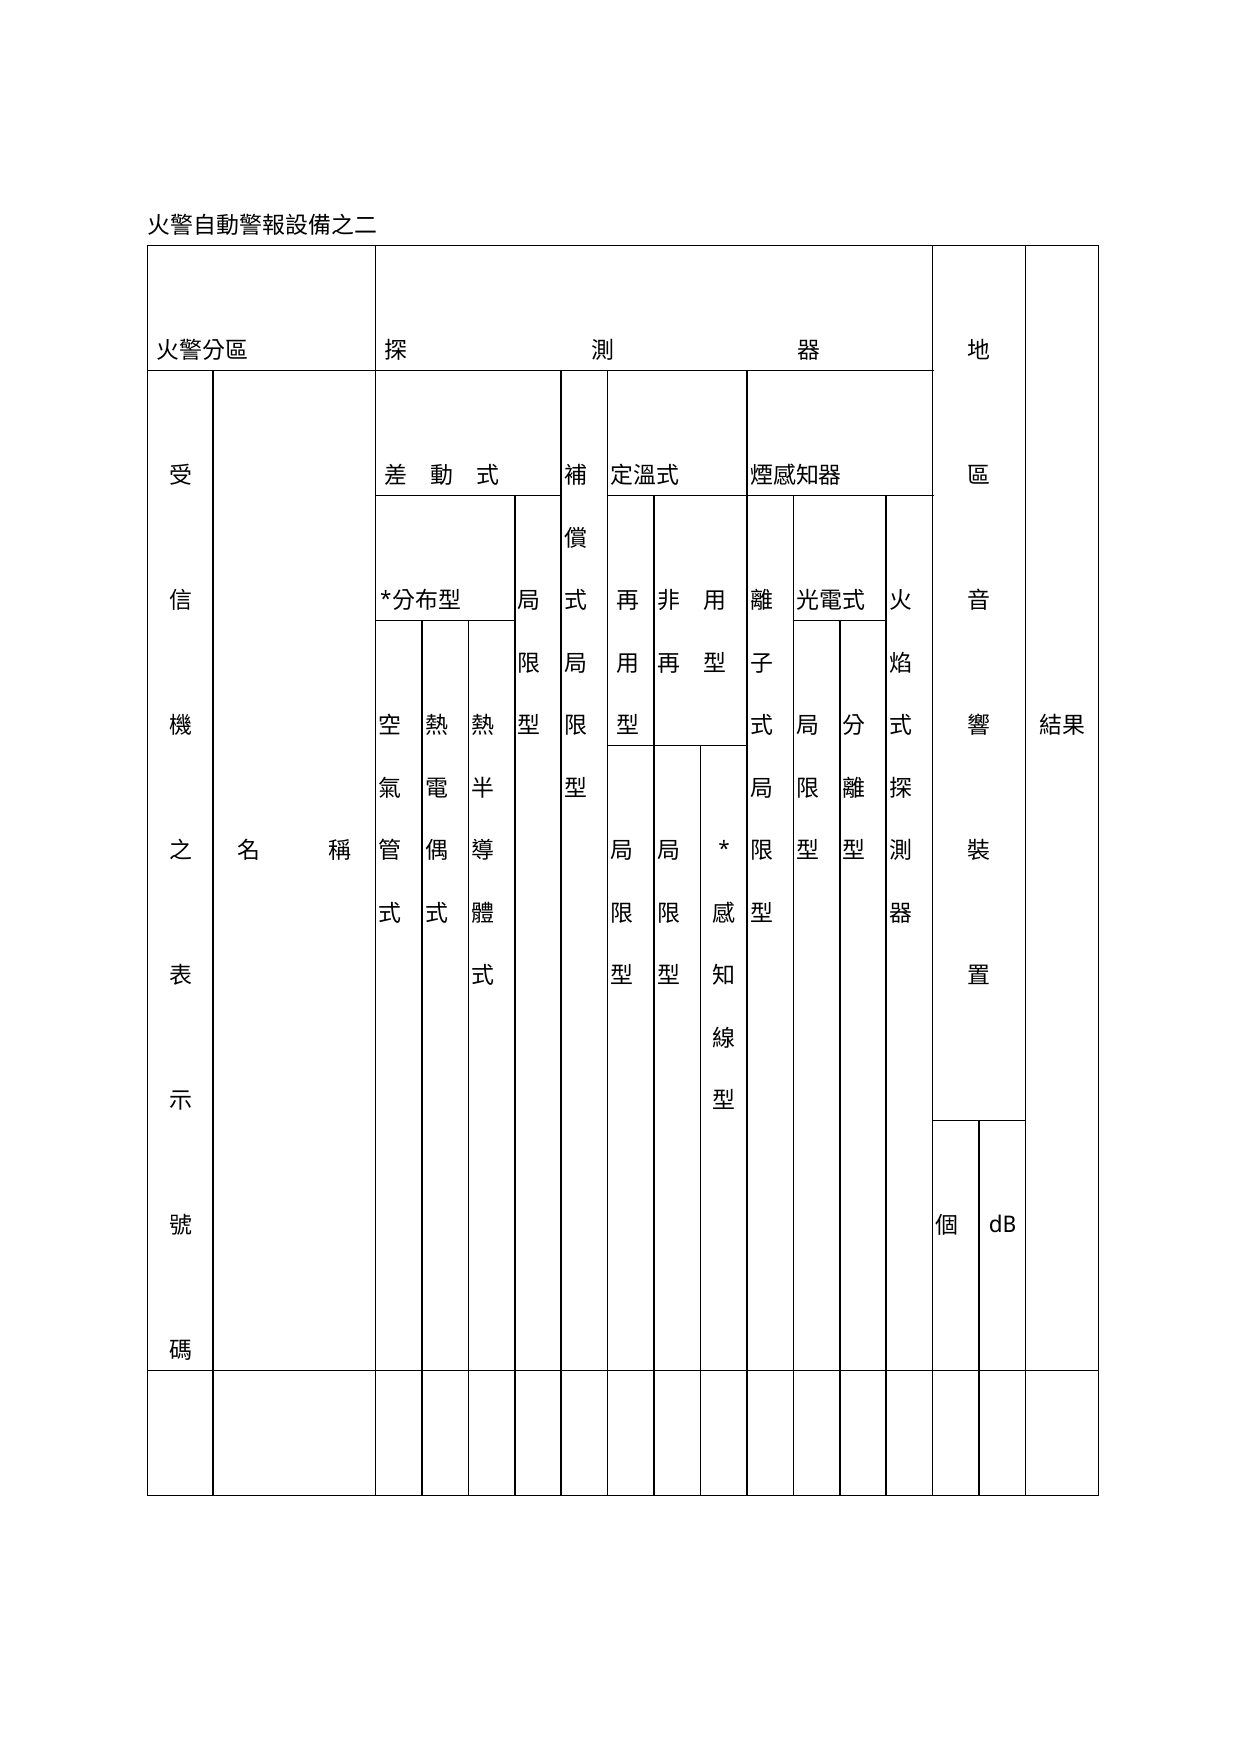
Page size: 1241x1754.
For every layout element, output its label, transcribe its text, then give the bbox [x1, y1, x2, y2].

table_cell 補償式局限型 [562, 371, 607, 1370]
table_cell [608, 1371, 653, 1495]
table_header 地 區 音 響 裝 置 [933, 246, 1025, 1120]
table_cell 光電式 [794, 496, 885, 620]
table_cell 個 [933, 1121, 978, 1370]
table_cell 局限型 [516, 496, 560, 1370]
table_cell [1026, 495, 1098, 620]
table_cell 熱半導體式 [469, 621, 514, 1370]
table_cell 受 信 機 之 表 示 號 碼 [148, 371, 212, 1370]
table_cell [214, 620, 375, 745]
table_cell [980, 1371, 1025, 1495]
table_cell [1026, 995, 1098, 1120]
table_cell 離子式局限型 [748, 496, 793, 1370]
text 火警自動警報設備之二 [148, 182, 1092, 245]
table_cell 熱電偶式 [423, 621, 468, 1370]
table_cell [748, 1371, 793, 1495]
table_cell 局限型 [608, 746, 653, 1370]
table_cell [794, 1371, 839, 1495]
table_cell [933, 1371, 978, 1495]
table_cell [423, 1371, 468, 1495]
table_cell [214, 870, 375, 995]
table_cell 煙感知器 [748, 371, 932, 495]
table_cell 局限型 [655, 746, 700, 1370]
table_cell [214, 495, 375, 620]
table_cell 非 用 再 型 [655, 496, 746, 745]
table_header 探 測 器 [376, 246, 932, 370]
table_cell [1026, 745, 1098, 870]
table_cell [214, 1371, 375, 1495]
table_cell 再用型 [608, 496, 653, 745]
table_cell [1026, 870, 1098, 995]
table_cell dB [980, 1121, 1025, 1370]
table_cell 分離型 [841, 621, 885, 1370]
table_cell [562, 1371, 607, 1495]
table_cell [655, 1371, 700, 1495]
table_cell [469, 1371, 514, 1495]
table_cell 空氣管式 [376, 621, 421, 1370]
table_cell 名 稱 [214, 745, 375, 870]
table_cell [1026, 1371, 1098, 1495]
table_header [1026, 246, 1098, 370]
table_cell [214, 371, 375, 495]
table_cell *分布型 [376, 496, 514, 620]
table_cell 定溫式 [608, 371, 746, 495]
table_cell [701, 1371, 746, 1495]
table_header 火警分區 [148, 246, 375, 370]
table_cell 結果 [1026, 620, 1098, 745]
table_cell [841, 1371, 885, 1495]
table_cell [1026, 1120, 1098, 1370]
table_cell [516, 1371, 560, 1495]
table_cell 差 動 式 [376, 371, 560, 495]
table_cell * 感知線型 [701, 746, 746, 1370]
table_cell [887, 1371, 932, 1495]
table_cell 局限型 [794, 621, 839, 1370]
table_cell [1026, 370, 1098, 495]
table_cell [376, 1371, 421, 1495]
table_cell 火焰式探測器 [887, 496, 932, 1370]
table_cell [214, 995, 375, 1120]
table_cell [214, 1120, 375, 1370]
table_cell [148, 1371, 212, 1495]
